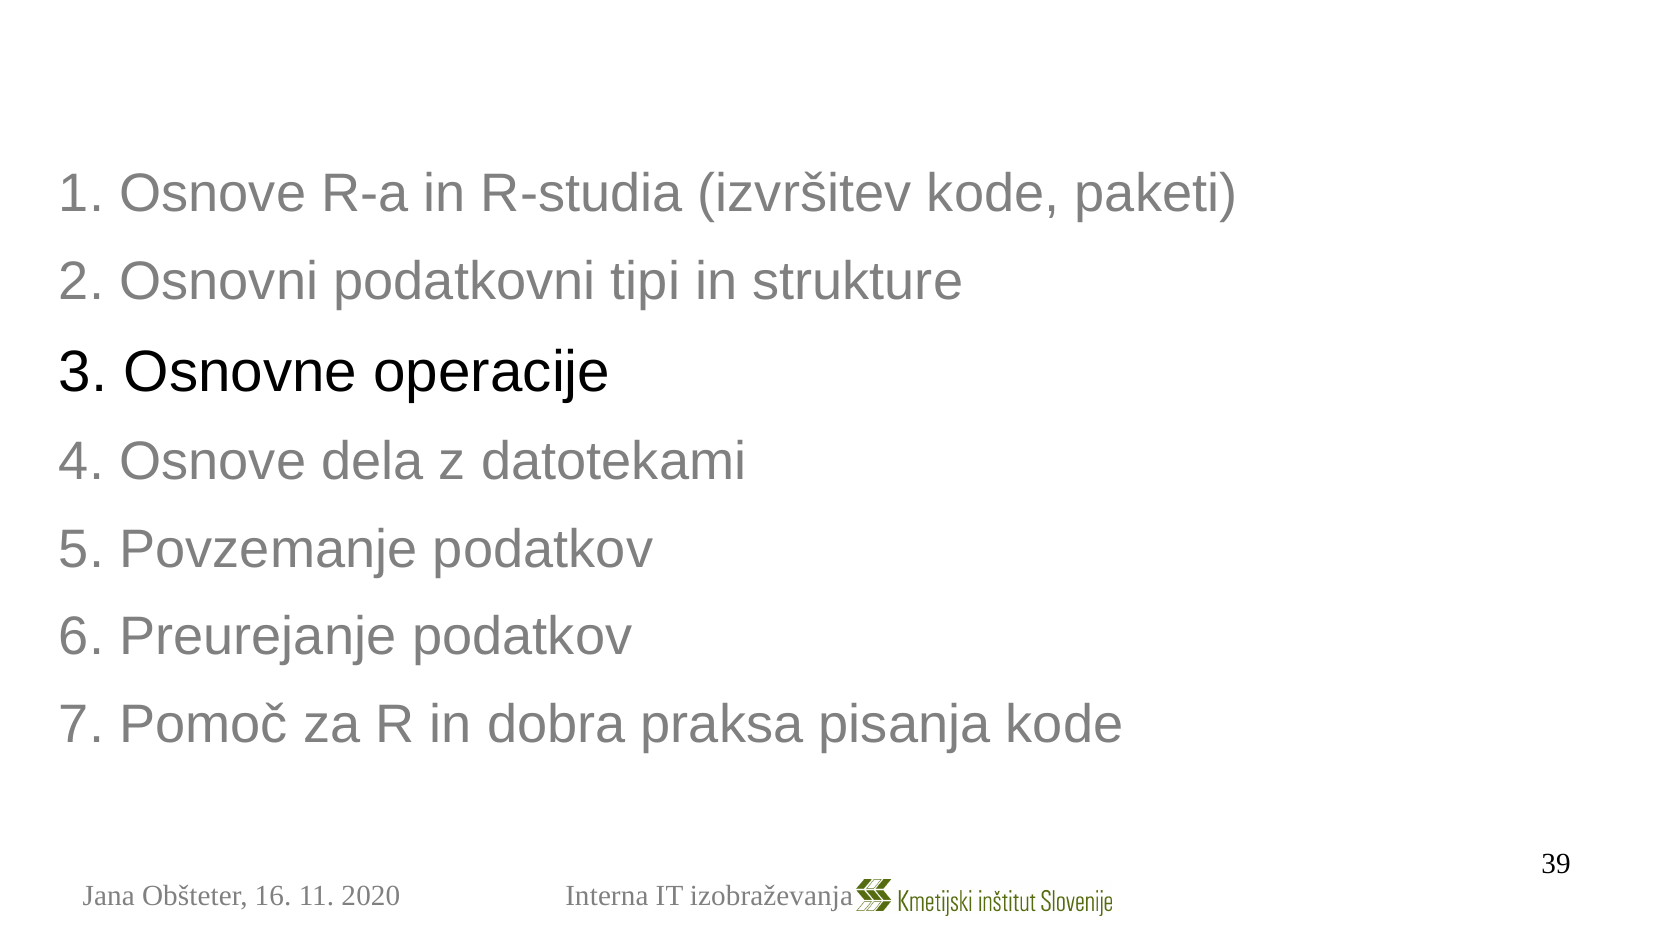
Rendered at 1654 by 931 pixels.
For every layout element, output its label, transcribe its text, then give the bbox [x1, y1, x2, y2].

list 1. Osnove R-a in R-studia (izvršitev kode, paketi) 2. Osnovni podatkovni tipi in strukture 3. Osnovne operacije 4. Osnove dela z datotekami 5. Povzemanje podatkov 6. Preurejanje podatkov 7. Pomoč za R in dobra praksa pisanja kode [59, 153, 1619, 815]
picture [856, 879, 1112, 916]
